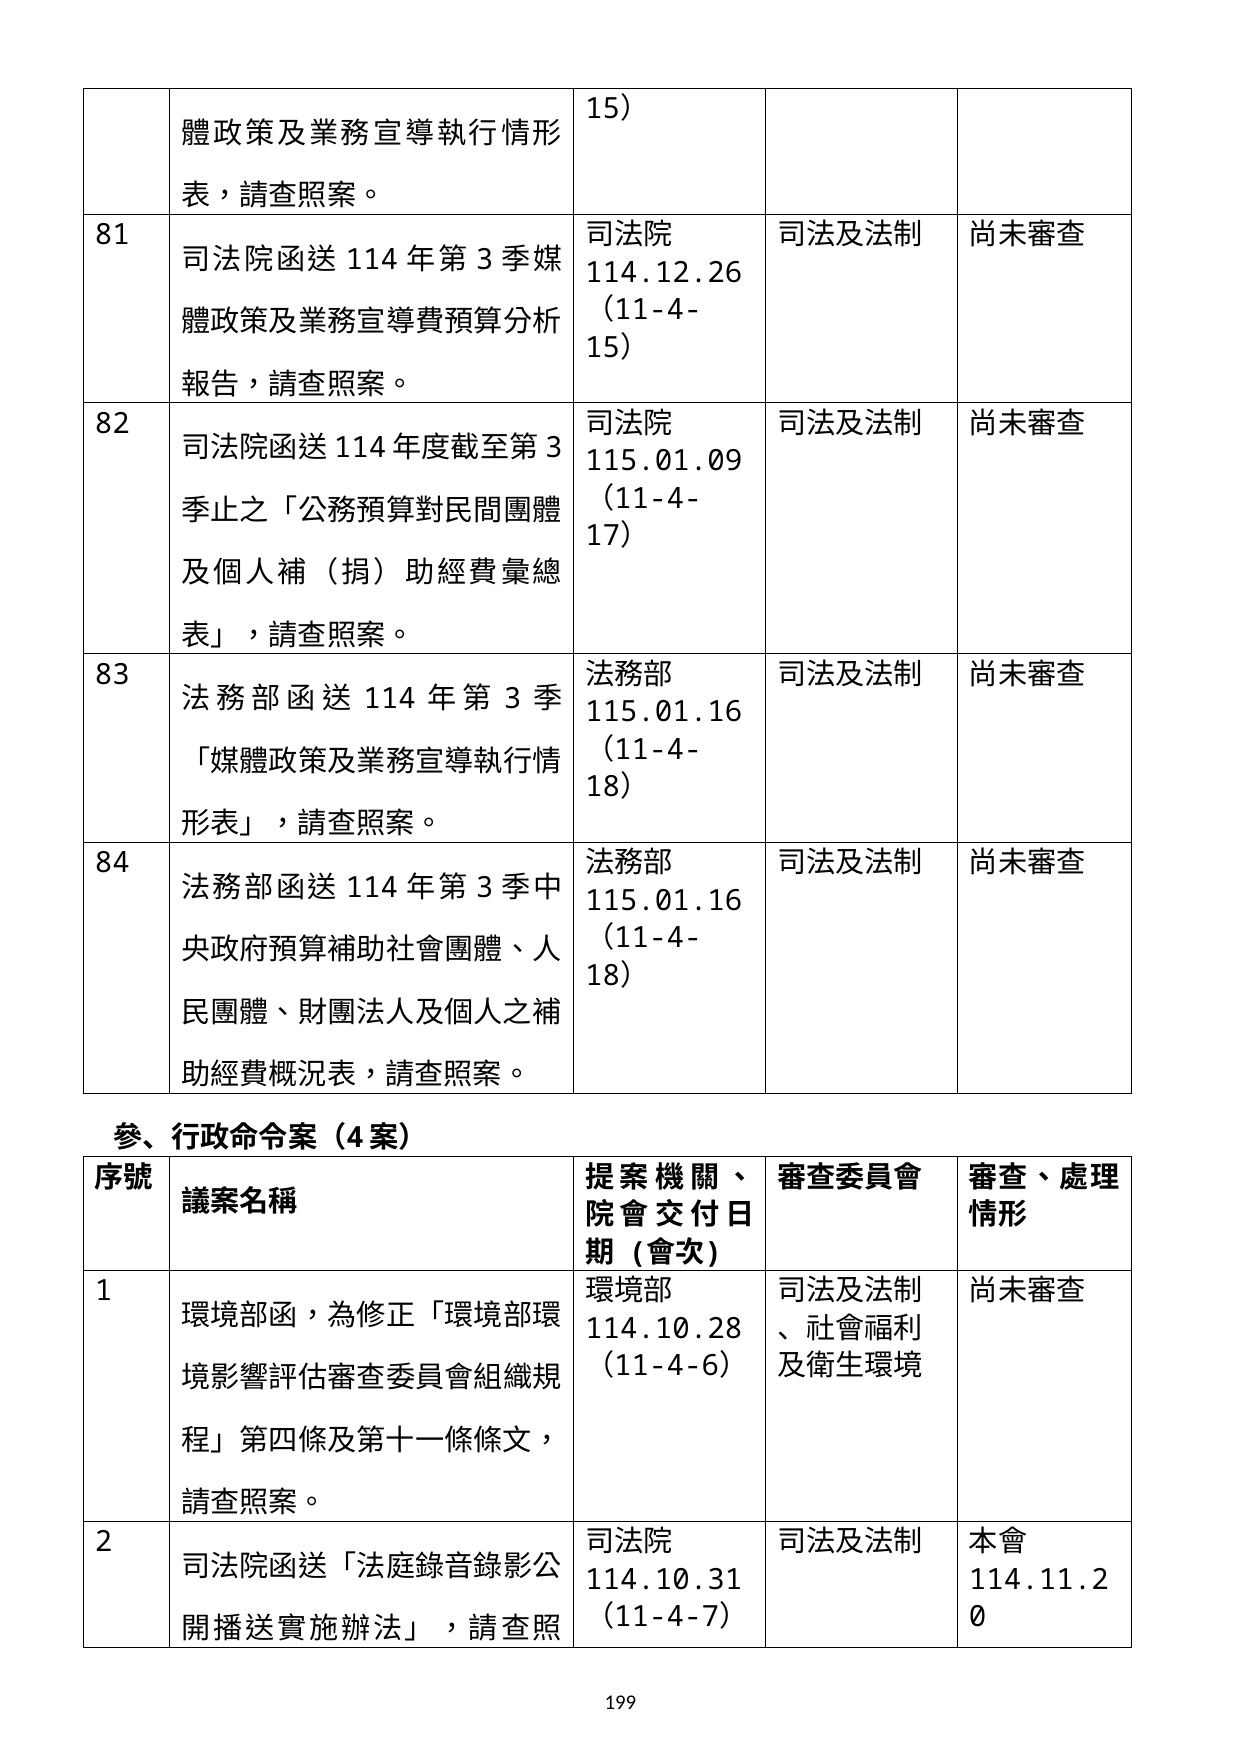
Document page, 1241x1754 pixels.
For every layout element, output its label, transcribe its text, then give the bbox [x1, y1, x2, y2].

table_cell [84, 89, 169, 214]
table_cell 84 [84, 843, 169, 1093]
table_cell 司法院 115.01.09 （11-4-17） [574, 403, 765, 653]
table_cell 83 [84, 654, 169, 842]
table_cell 尚未審查 [958, 403, 1131, 653]
table_cell 司法及法制 [766, 843, 957, 1093]
table_cell [958, 89, 1131, 214]
table_cell 司法及法制 [766, 1522, 957, 1647]
table_cell 1 [84, 1271, 169, 1521]
table_cell 尚未審查 [958, 1271, 1131, 1521]
table_cell 2 [84, 1522, 169, 1647]
table_cell [766, 89, 957, 214]
table_cell 法務部函送114年第3季中央政府預算補助社會團體、人民團體、財團法人及個人之補助經費概況表，請查照案。 [170, 843, 573, 1093]
table_cell 司法及法制、社會福利及衛生環境 [766, 1271, 957, 1521]
table_header 議案名稱 [170, 1157, 573, 1270]
table_cell 體政策及業務宣導執行情形表，請查照案。 [170, 89, 573, 214]
table_cell 15） [574, 89, 765, 214]
table_header 審查委員會 [766, 1157, 957, 1270]
table_cell 尚未審查 [958, 654, 1131, 842]
table_cell 司法及法制 [766, 654, 957, 842]
table_header 審查、處理情形 [958, 1157, 1131, 1270]
table_cell 法務部 115.01.16 （11-4-18） [574, 654, 765, 842]
table_cell 司法院 114.12.26 （11-4-15） [574, 215, 765, 402]
table_cell 司法及法制 [766, 215, 957, 402]
table_cell 司法院函送114年第3季媒體政策及業務宣導費預算分析報告，請查照案。 [170, 215, 573, 402]
table_header 提案機關、院會交付日期 (會次) [574, 1157, 765, 1270]
table_header 序號 [84, 1157, 169, 1270]
table_cell 司法及法制 [766, 403, 957, 653]
table_cell 環境部 114.10.28 （11-4-6） [574, 1271, 765, 1521]
table_cell 司法院 114.10.31 （11-4-7） [574, 1522, 765, 1647]
table_cell 司法院函送114年度截至第3季止之「公務預算對民間團體及個人補（捐）助經費彙總表」，請查照案。 [170, 403, 573, 653]
table_cell 法務部函送114年第3季「媒體政策及業務宣導執行情形表」，請查照案。 [170, 654, 573, 842]
table_cell 本會 114.11.20 [958, 1522, 1131, 1647]
table_cell 尚未審查 [958, 843, 1131, 1093]
table_cell 法務部 115.01.16 （11-4-18） [574, 843, 765, 1093]
subtitle 參、行政命令案（4案） [75, 1114, 1165, 1156]
table_cell 尚未審查 [958, 215, 1131, 402]
table_cell 81 [84, 215, 169, 402]
table_cell 司法院函送「法庭錄音錄影公開播送實施辦法」，請查照 [170, 1522, 573, 1647]
table_cell 82 [84, 403, 169, 653]
table_cell 環境部函，為修正「環境部環境影響評估審查委員會組織規程」第四條及第十一條條文，請查照案。 [170, 1271, 573, 1521]
